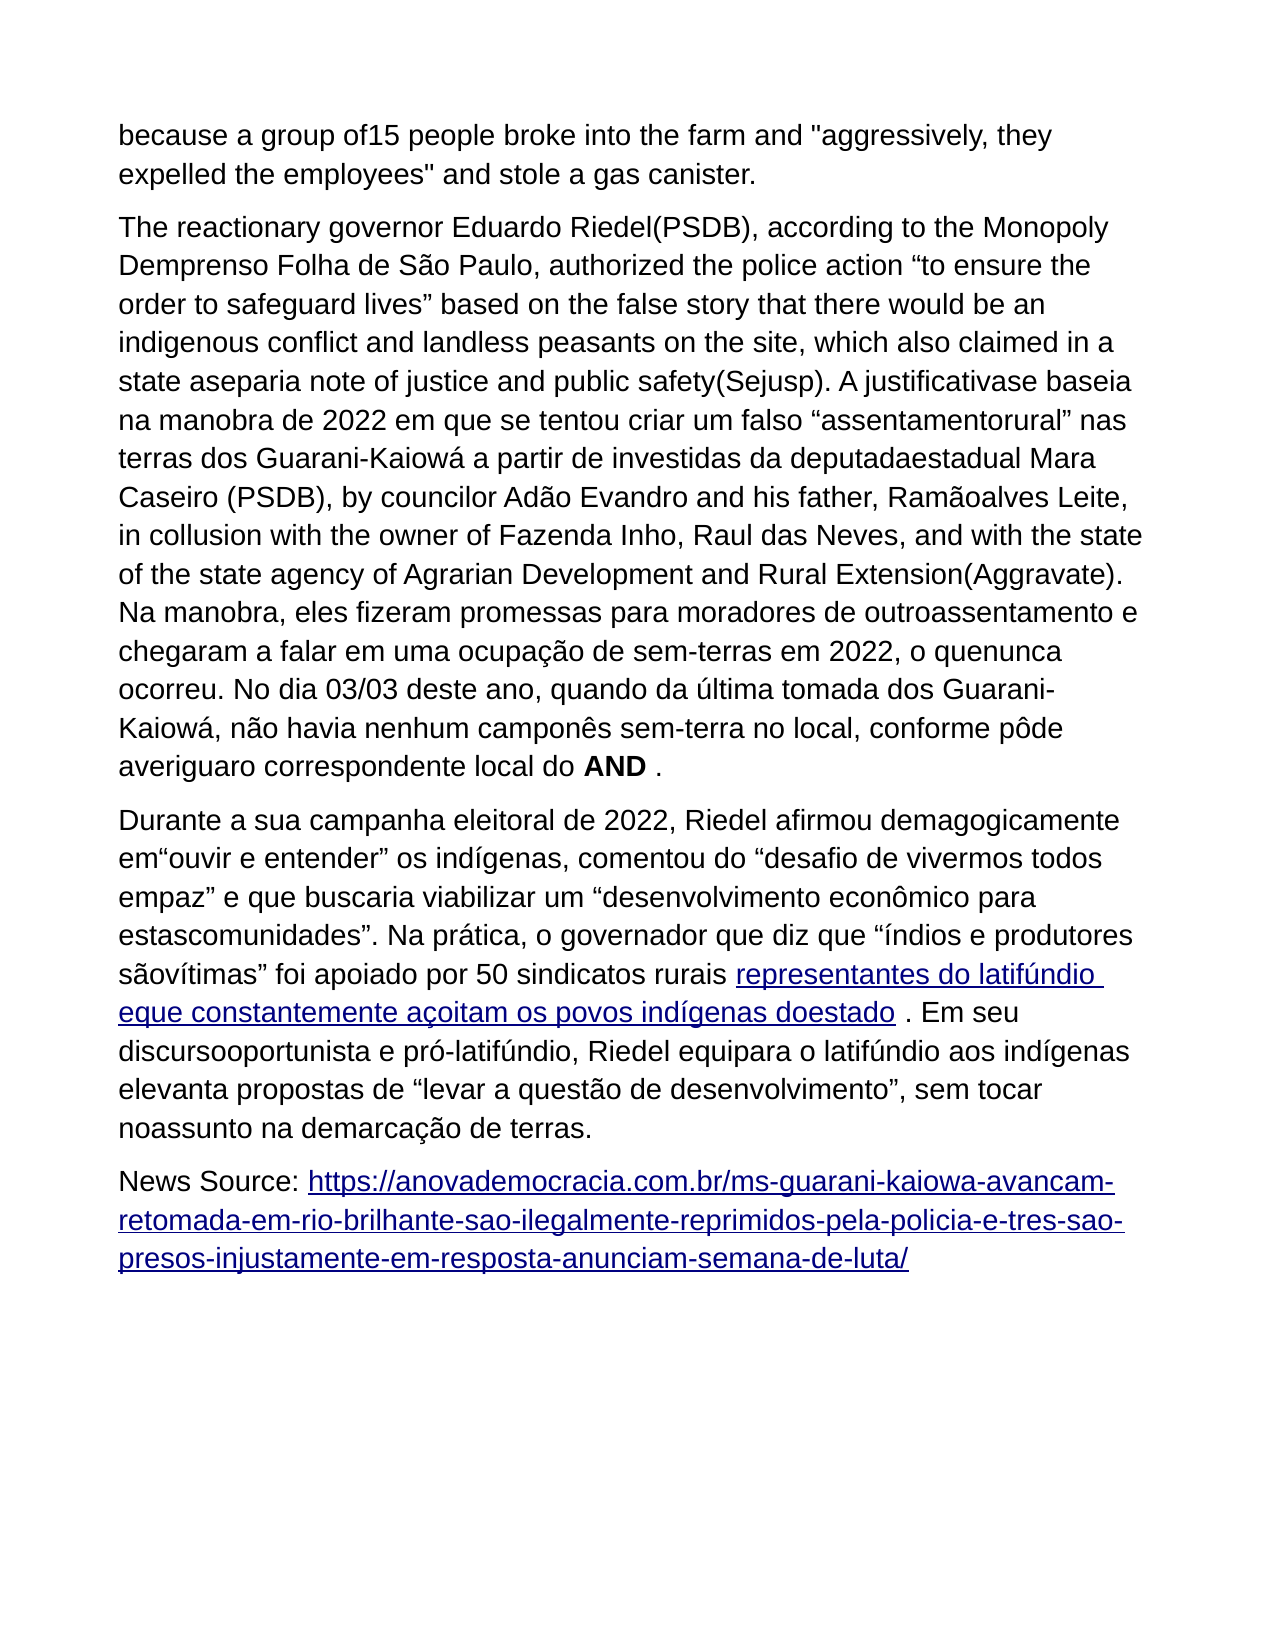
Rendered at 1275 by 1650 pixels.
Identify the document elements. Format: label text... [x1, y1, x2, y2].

text Durante a sua campanha eleitoral de 2022, Riedel afirmou demagogicamente em“ouvir e entender” os indígenas, comentou do “desafio de vivermos todos empaz” e que buscaria viabilizar um “desenvolvimento econômico para estascomunidades”. Na prática, o governador que diz que “índios e produtores sãovítimas” foi apoiado por 50 sindicatos rurais representantes do latifúndio eque constantemente açoitam os povos indígenas doestado . Em seu discursooportunista e pró-latifúndio, Riedel equipara o latifúndio aos indígenas elevanta propostas de “levar a questão de desenvolvimento”, sem tocar noassunto na demarcação de terras. [118, 802, 1157, 1144]
text because a group of15 people broke into the farm and "aggressively, they expelled the employees" and stole a gas canister. [118, 118, 1157, 190]
text News Source: https://anovademocracia.com.br/ms-guarani-kaiowa-avancam-retomada-em-rio-brilhante-sao-ilegalmente-reprimidos-pela-policia-e-tres-sao-presos-injustamente-em-resposta-anunciam-semana-de-luta/ [118, 1164, 1157, 1274]
text The reactionary governor Eduardo Riedel(PSDB), according to the Monopoly Demprenso Folha de São Paulo, authorized the police action “to ensure the order to safeguard lives” based on the false story that there would be an indigenous conflict and landless peasants on the site, which also claimed in a state aseparia note of justice and public safety(Sejusp). A justificativase baseia na manobra de 2022 em que se tentou criar um falso “assentamentorural” nas terras dos Guarani-Kaiowá a partir de investidas da deputadaestadual Mara Caseiro (PSDB), by councilor Adão Evandro and his father, Ramãoalves Leite, in collusion with the owner of Fazenda Inho, Raul das Neves, and with the state of the state agency of Agrarian Development and Rural Extension(Aggravate). Na manobra, eles fizeram promessas para moradores de outroassentamento e chegaram a falar em uma ocupação de sem-terras em 2022, o quenunca ocorreu. No dia 03/03 deste ano, quando da última tomada dos Guarani-Kaiowá, não havia nenhum camponês sem-terra no local, conforme pôde averiguaro correspondente local do AND . [118, 210, 1157, 783]
